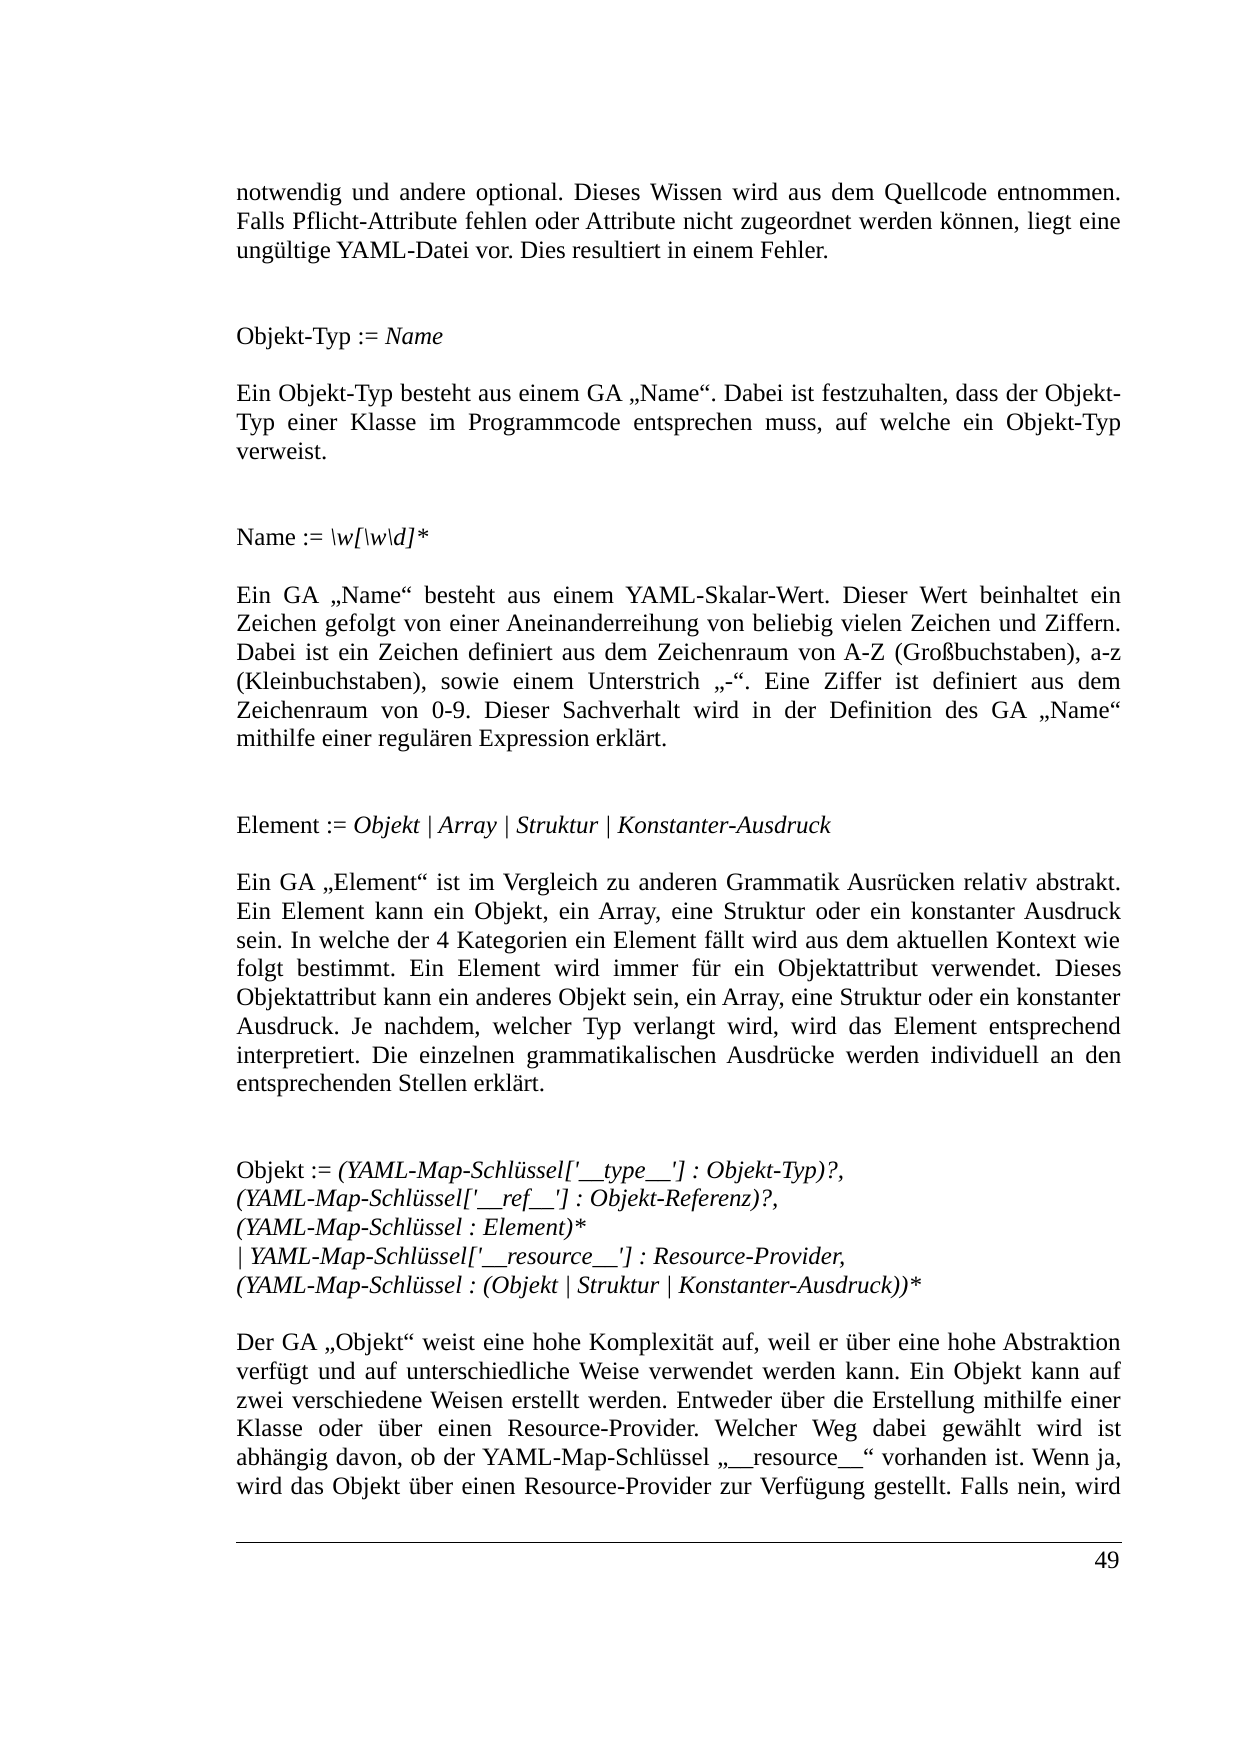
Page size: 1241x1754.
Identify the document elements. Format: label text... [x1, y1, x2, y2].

text Objekt-Typ := Name [236, 321, 1122, 350]
text notwendig und andere optional. Dieses Wissen wird aus dem Quellcode entnommen. Falls Pflicht-Attribute fehlen oder Attribute nicht zugeordnet werden können, liegt eine ungültige YAML-Datei vor. Dies resultiert in einem Fehler. [236, 177, 1122, 263]
text Ein Objekt-Typ besteht aus einem GA „Name“. Dabei ist festzuhalten, dass der Objekt-Typ einer Klasse im Programmcode entsprechen muss, auf welche ein Objekt-Typ verweist. [236, 378, 1122, 465]
text Ein GA „Element“ ist im Vergleich zu anderen Grammatik Ausrücken relativ abstrakt. Ein Element kann ein Objekt, ein Array, eine Struktur oder ein konstanter Ausdruck sein. In welche der 4 Kategorien ein Element fällt wird aus dem aktuellen Kontext wie folgt bestimmt. Ein Element wird immer für ein Objektattribut verwendet. Dieses Objektattribut kann ein anderes Objekt sein, ein Array, eine Struktur oder ein konstanter Ausdruck. Je nachdem, welcher Typ verlangt wird, wird das Element entsprechend interpretiert. Die einzelnen grammatikalischen Ausdrücke werden individuell an den entsprechenden Stellen erklärt. [236, 867, 1122, 1097]
text Ein GA „Name“ besteht aus einem YAML-Skalar-Wert. Dieser Wert beinhaltet ein Zeichen gefolgt von einer Aneinanderreihung von beliebig vielen Zeichen und Ziffern. Dabei ist ein Zeichen definiert aus dem Zeichenraum von A-Z (Großbuchstaben), a-z (Kleinbuchstaben), sowie einem Unterstrich „-“. Eine Ziffer ist definiert aus dem Zeichenraum von 0-9. Dieser Sachverhalt wird in der Definition des GA „Name“ mithilfe einer regulären Expression erklärt. [236, 580, 1122, 752]
text Objekt := (YAML-Map-Schlüssel['__type__'] : Objekt-Typ)?, (YAML-Map-Schlüssel['__ref__'] : Objekt-Referenz)?, (YAML-Map-Schlüssel : Element)* | YAML-Map-Schlüssel['__resource__'] : Resource-Provider, (YAML-Map-Schlüssel : (Objekt | Struktur | Konstanter-Ausdruck))* [236, 1155, 1122, 1298]
text Element := Objekt | Array | Struktur | Konstanter-Ausdruck [236, 781, 1122, 838]
text Name := \w[\w\d]* [236, 522, 1122, 551]
text Der GA „Objekt“ weist eine hohe Komplexität auf, weil er über eine hohe Abstraktion verfügt und auf unterschiedliche Weise verwendet werden kann. Ein Objekt kann auf zwei verschiedene Weisen erstellt werden. Entweder über die Erstellung mithilfe einer Klasse oder über einen Resource-Provider. Welcher Weg dabei gewählt wird ist abhängig davon, ob der YAML-Map-Schlüssel „__resource__“ vorhanden ist. Wenn ja, wird das Objekt über einen Resource-Provider zur Verfügung gestellt. Falls nein, wird [236, 1327, 1122, 1500]
